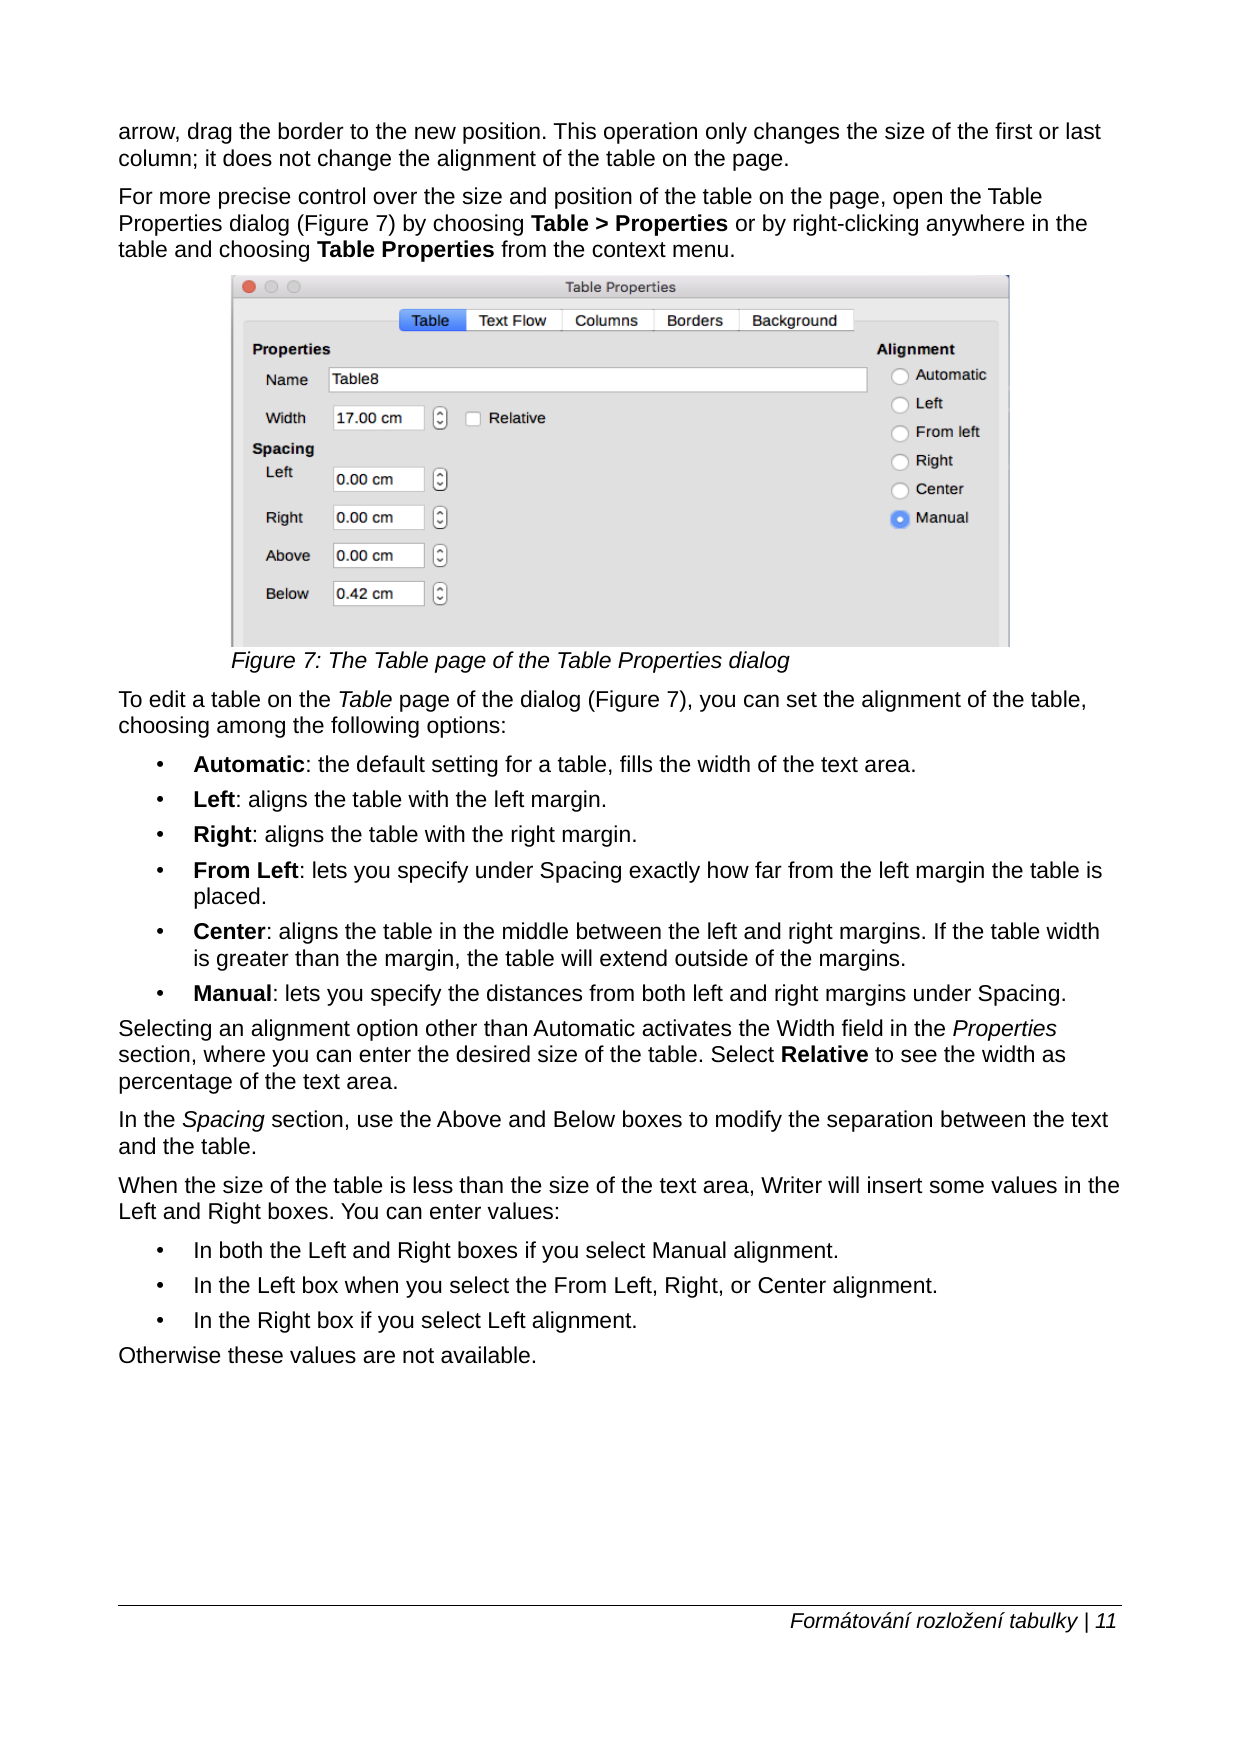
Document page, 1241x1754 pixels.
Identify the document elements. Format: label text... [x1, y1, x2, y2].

list Automatic: the default setting for a table, fills the width of the text area. [156, 751, 1122, 777]
text In the Spacing section, use the Above and Below boxes to modify the separation between the text and the table. [118, 1106, 1122, 1159]
list Right: aligns the table with the right margin. [156, 821, 1122, 848]
list From Left: lets you specify under Spacing exactly how far from the left margin the table is placed. [156, 857, 1122, 909]
text For more precise control over the size and position of the table on the page, open the Table Properties dialog (Figure 7) by choosing Table > Properties or by right-clicking anywhere in the table and choosing Table Properties from the context menu. [118, 183, 1122, 262]
list In the Right box if you select Left alignment. [156, 1307, 1122, 1334]
list Center: aligns the table in the middle between the left and right margins. If the table width is greater than the margin, the table will extend outside of the margins. [156, 918, 1122, 971]
list In both the Left and Right boxes if you select Manual alignment. [156, 1237, 1122, 1263]
text Selecting an alignment option other than Automatic activates the Width field in the Properties section, where you can enter the desired size of the table. Select Relative to see the width as percentage of the text area. [118, 1015, 1122, 1094]
list To edit a table on the Table page of the dialog (Figure 7), you can set the alignment of the table, choosing among the following options: [118, 686, 1122, 738]
text Figure 7: The Table page of the Table Properties dialog [231, 647, 1009, 673]
list Left: aligns the table with the left margin. [156, 786, 1122, 812]
text When the size of the table is less than the size of the text area, Writer will insert some values in the Left and Right boxes. You can enter values: [118, 1172, 1122, 1224]
list In the Left box when you select the From Left, Right, or Center alignment. [156, 1272, 1122, 1298]
text Otherwise these values are not available. [118, 1342, 1122, 1369]
text arrow, drag the border to the new position. This operation only changes the size of the first or last column; it does not change the alignment of the table on the page. [118, 118, 1122, 171]
picture [230, 275, 1010, 647]
list Manual: lets you specify the distances from both left and right margins under Spacing. [156, 980, 1122, 1006]
